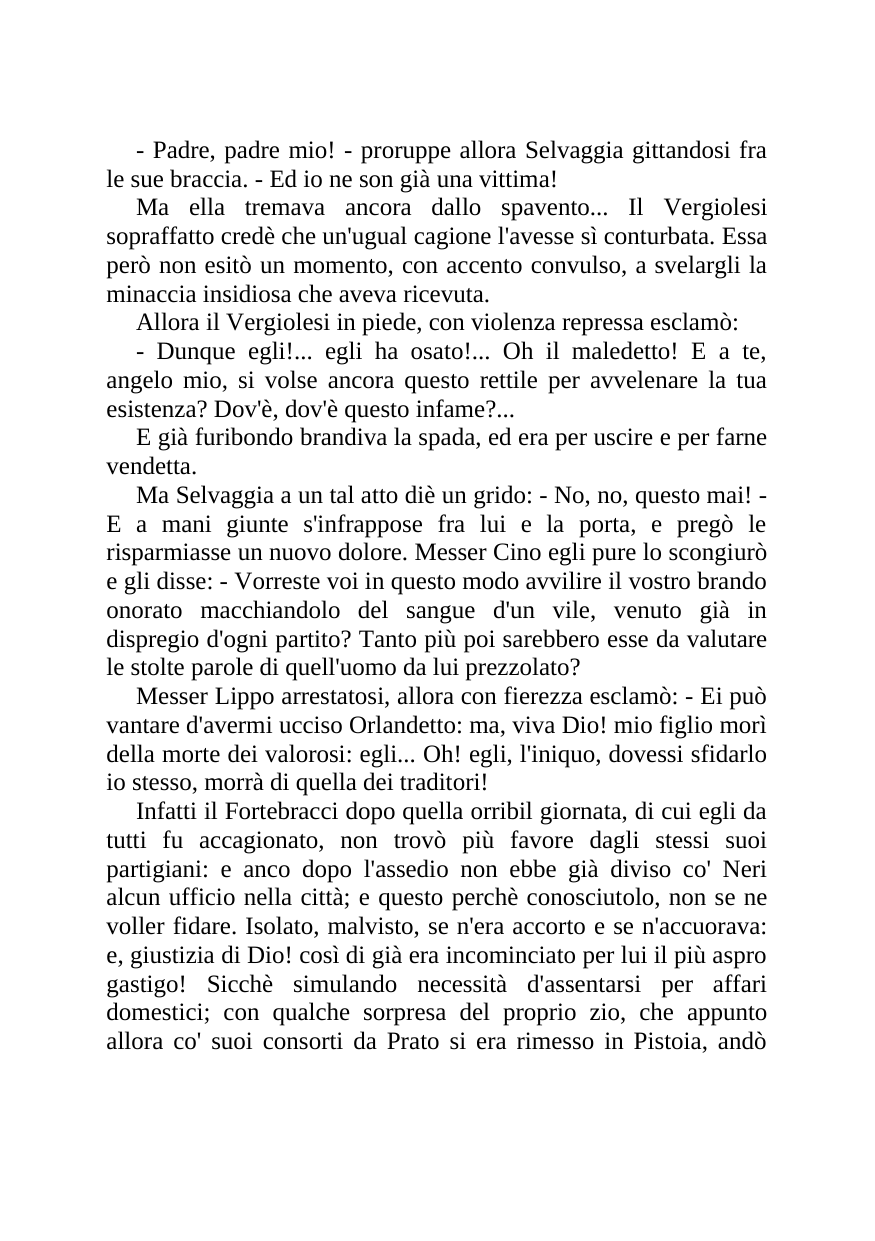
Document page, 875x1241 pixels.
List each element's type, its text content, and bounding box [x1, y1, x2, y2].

text Ma ella tremava ancora dallo spavento... Il Vergiolesi sopraffatto credè che un'ugual cagione l'avesse sì conturbata. Essa però non esitò un momento, con accento convulso, a svelargli la minaccia insidiosa che aveva ricevuta. [106, 192, 768, 307]
text E già furibondo brandiva la spada, ed era per uscire e per farne vendetta. [106, 422, 768, 480]
text Messer Lippo arrestatosi, allora con fierezza esclamò: - Ei può vantare d'avermi ucciso Orlandetto: ma, viva Dio! mio figlio morì della morte dei valorosi: egli... Oh! egli, l'iniquo, dovessi sfidarlo io stesso, morrà di quella dei traditori! [106, 681, 768, 796]
text Ma Selvaggia a un tal atto diè un grido: - No, no, questo mai! - E a mani giunte s'infrappose fra lui e la porta, e pregò le risparmiasse un nuovo dolore. Messer Cino egli pure lo scongiurò e gli disse: - Vorreste voi in questo modo avvilire il vostro brando onorato macchiandolo del sangue d'un vile, venuto già in dispregio d'ogni partito? Tanto più poi sarebbero esse da valutare le stolte parole di quell'uomo da lui prezzolato? [106, 480, 768, 681]
text - Padre, padre mio! - proruppe allora Selvaggia gittandosi fra le sue braccia. - Ed io ne son già una vittima! [106, 135, 768, 192]
text Infatti il Fortebracci dopo quella orribil giornata, di cui egli da tutti fu accagionato, non trovò più favore dagli stessi suoi partigiani: e anco dopo l'assedio non ebbe già diviso co' Neri alcun ufficio nella città; e questo perchè conosciutolo, non se ne voller fidare. Isolato, malvisto, se n'era accorto e se n'accuorava: e, giustizia di Dio! così di già era incominciato per lui il più aspro gastigo! Sicchè simulando necessità d'assentarsi per affari domestici; con qualche sorpresa del proprio zio, che appunto allora co' suoi consorti da Prato si era rimesso in Pistoia, andò [106, 796, 768, 1055]
text Allora il Vergiolesi in piede, con violenza repressa esclamò: [106, 307, 768, 336]
text - Dunque egli!... egli ha osato!... Oh il maledetto! E a te, angelo mio, si volse ancora questo rettile per avvelenare la tua esistenza? Dov'è, dov'è questo infame?... [106, 336, 768, 422]
